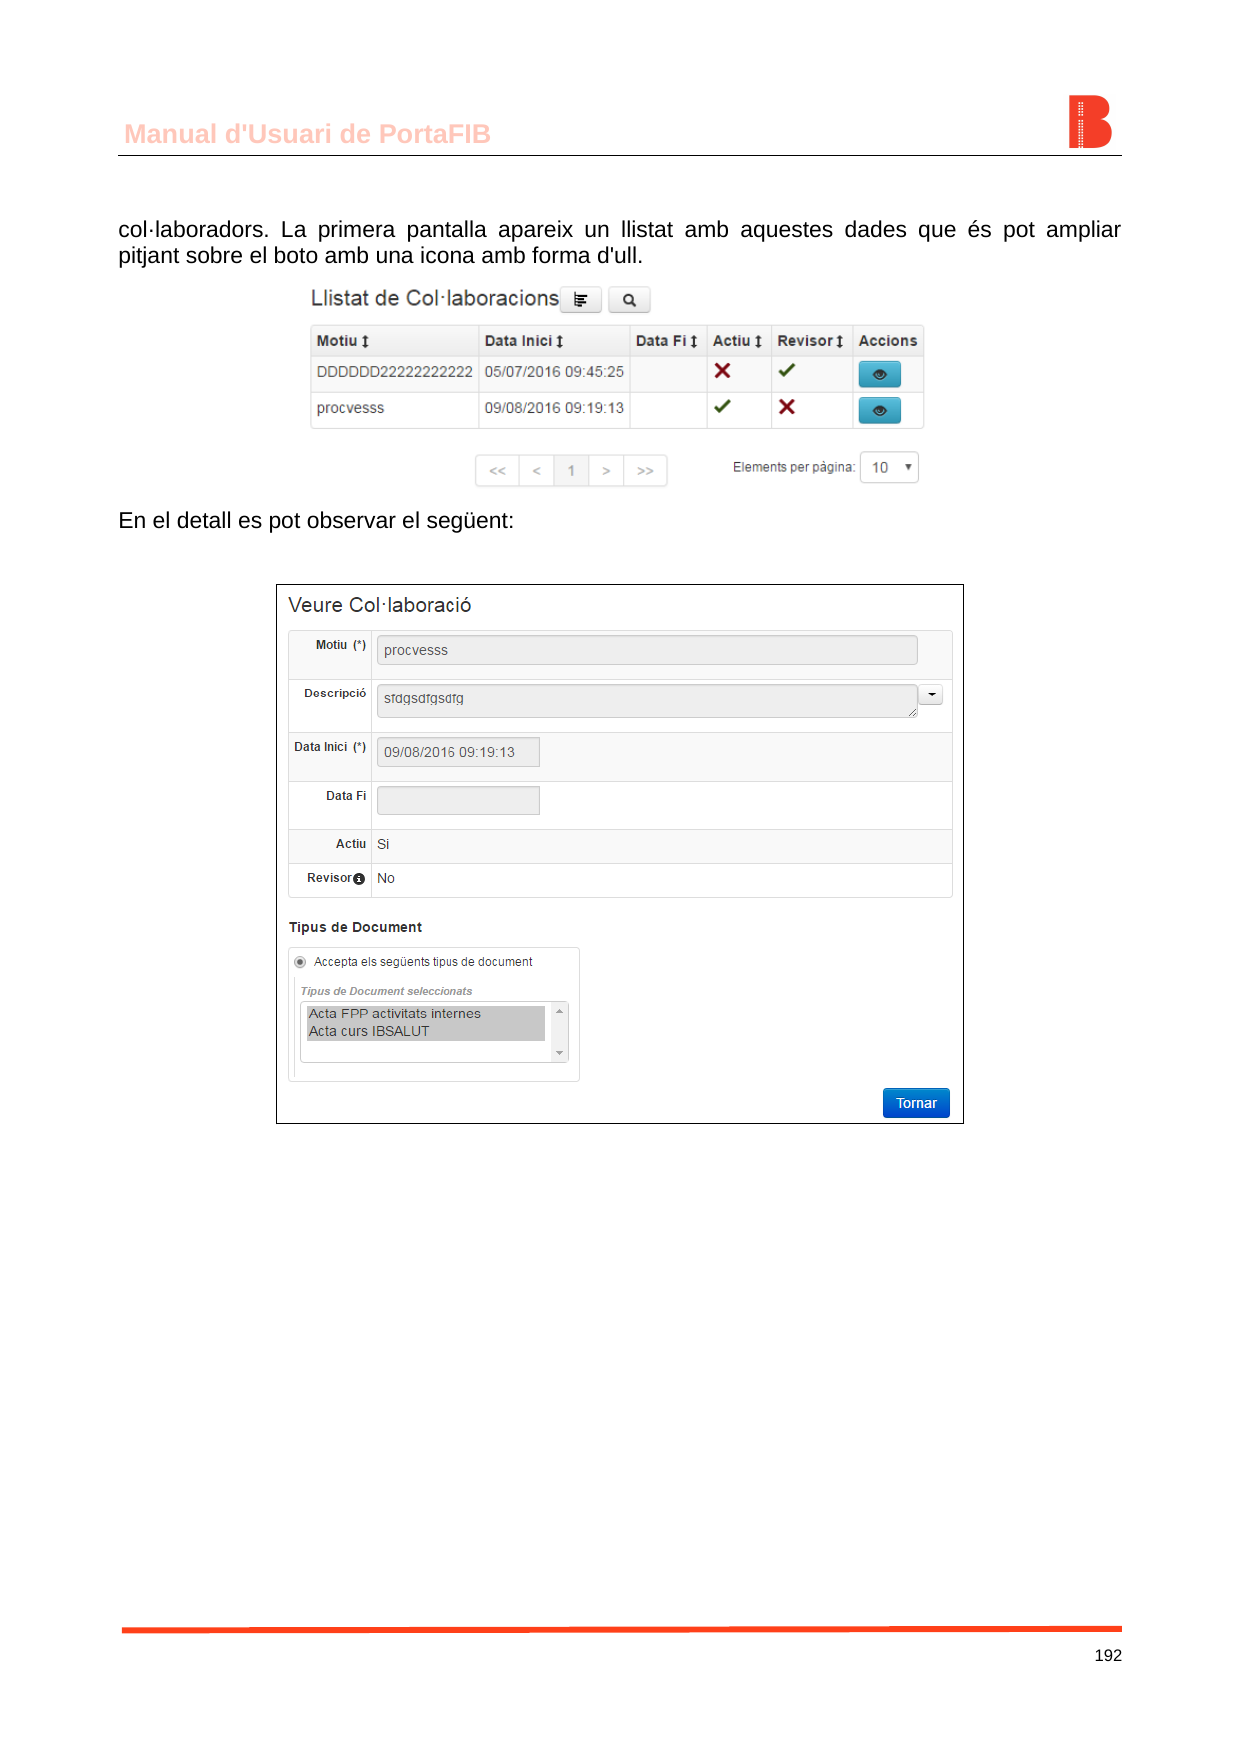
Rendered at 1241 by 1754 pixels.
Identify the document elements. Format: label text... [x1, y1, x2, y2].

picture [303, 281, 937, 495]
picture [1063, 94, 1117, 150]
text En el detall es pot observar el següent: [118, 507, 1122, 533]
text col·laboradors. La primera pantalla apareix un llistat amb aquestes dades que és pot ampliar pitjant sobre el boto amb una icona amb forma d'ull. [118, 216, 1122, 268]
picture [279, 588, 961, 1121]
